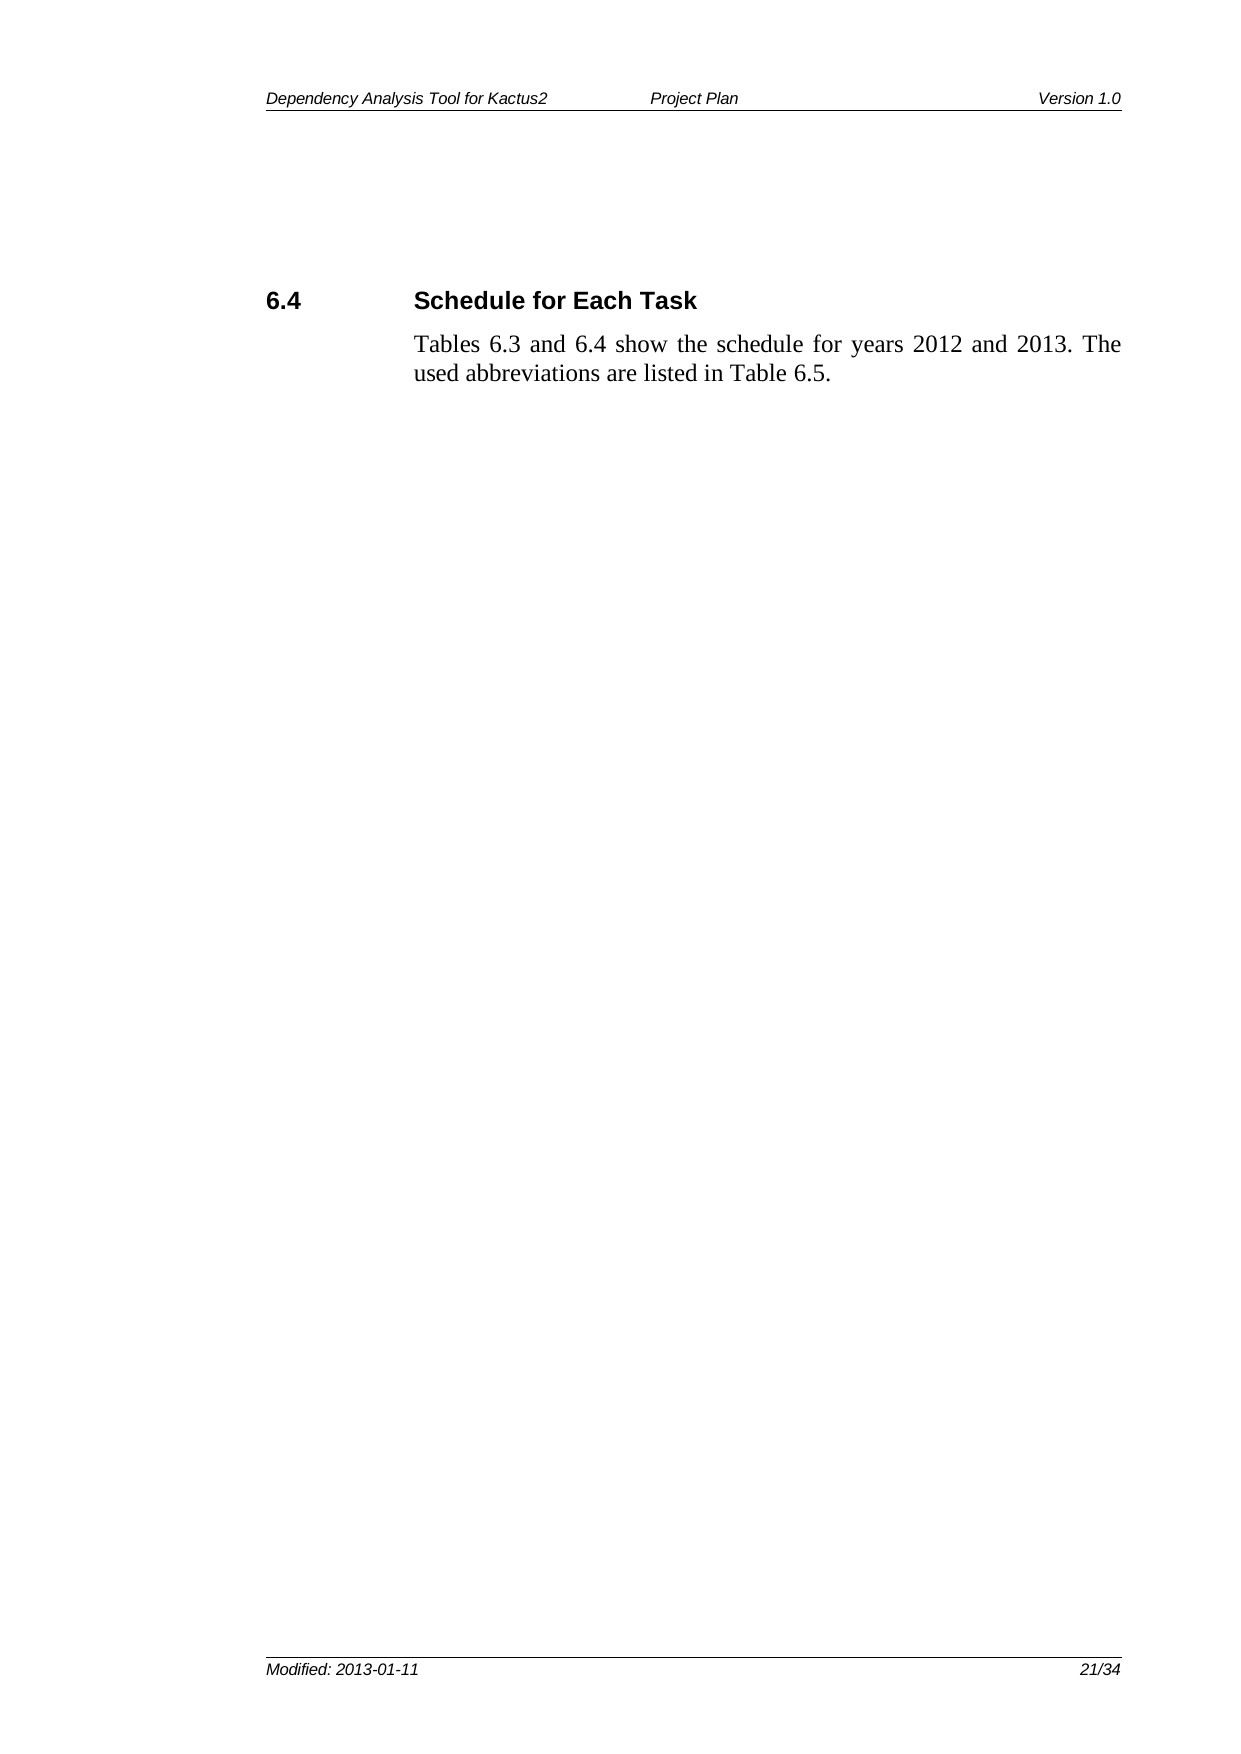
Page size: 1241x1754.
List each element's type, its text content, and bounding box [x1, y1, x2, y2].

subtitle Schedule for Each Task [266, 286, 1122, 315]
text Tables 6.3 and 6.4 show the schedule for years 2012 and 2013. The used abbreviations are listed in Table 6.5. [413, 329, 1122, 387]
